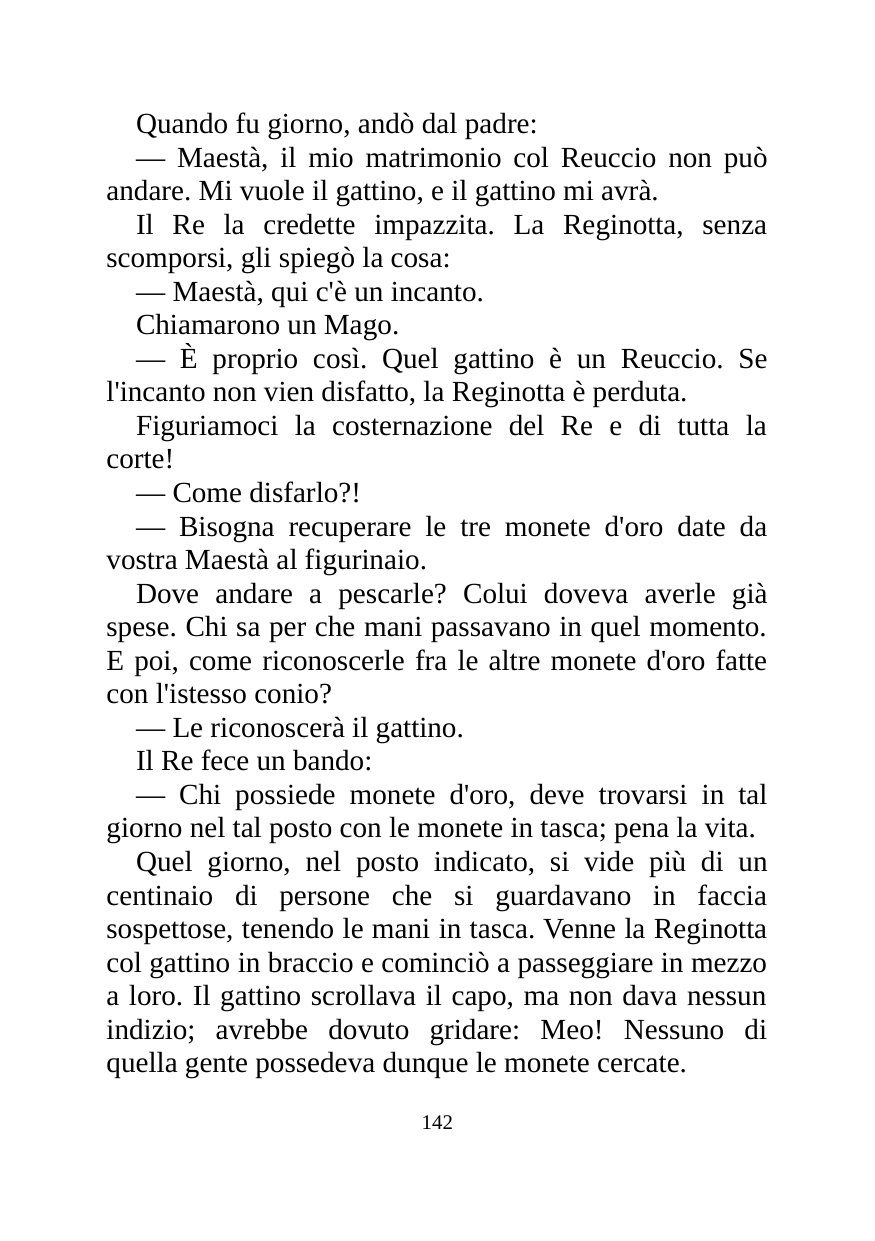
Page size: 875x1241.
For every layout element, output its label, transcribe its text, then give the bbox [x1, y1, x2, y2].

text Dove andare a pescarle? Colui doveva averle già spese. Chi sa per che mani passavano in quel momento. E poi, come riconoscerle fra le altre monete d'oro fatte con l'istesso conio? [106, 576, 768, 710]
text — Chi possiede monete d'oro, deve trovarsi in tal giorno nel tal posto con le monete in tasca; pena la vita. [106, 777, 768, 844]
text — Le riconoscerà il gattino. [106, 710, 768, 743]
text Il Re fece un bando: [106, 743, 768, 777]
text Figuriamoci la costernazione del Re e di tutta la corte! [106, 408, 768, 475]
text Il Re la credette impazzita. La Reginotta, senza scomporsi, gli spiegò la cosa: [106, 207, 768, 274]
text — Come disfarlo?! [106, 475, 768, 509]
text — Maestà, il mio matrimonio col Reuccio non può andare. Mi vuole il gattino, e il gattino mi avrà. [106, 140, 768, 207]
text Quando fu giorno, andò dal padre: [106, 106, 768, 140]
text Quel giorno, nel posto indicato, si vide più di un centinaio di persone che si guardavano in faccia sospettose, tenendo le mani in tasca. Venne la Reginotta col gattino in braccio e cominciò a passeggiare in mezzo a loro. Il gattino scrollava il capo, ma non dava nessun indizio; avrebbe dovuto gridare: Meo! Nessuno di quella gente possedeva dunque le monete cercate. [106, 844, 768, 1079]
text — Bisogna recuperare le tre monete d'oro date da vostra Maestà al figurinaio. [106, 509, 768, 576]
text — È proprio così. Quel gattino è un Reuccio. Se l'incanto non vien disfatto, la Reginotta è perduta. [106, 341, 768, 408]
text Chiamarono un Mago. [106, 307, 768, 341]
text — Maestà, qui c'è un incanto. [106, 274, 768, 307]
